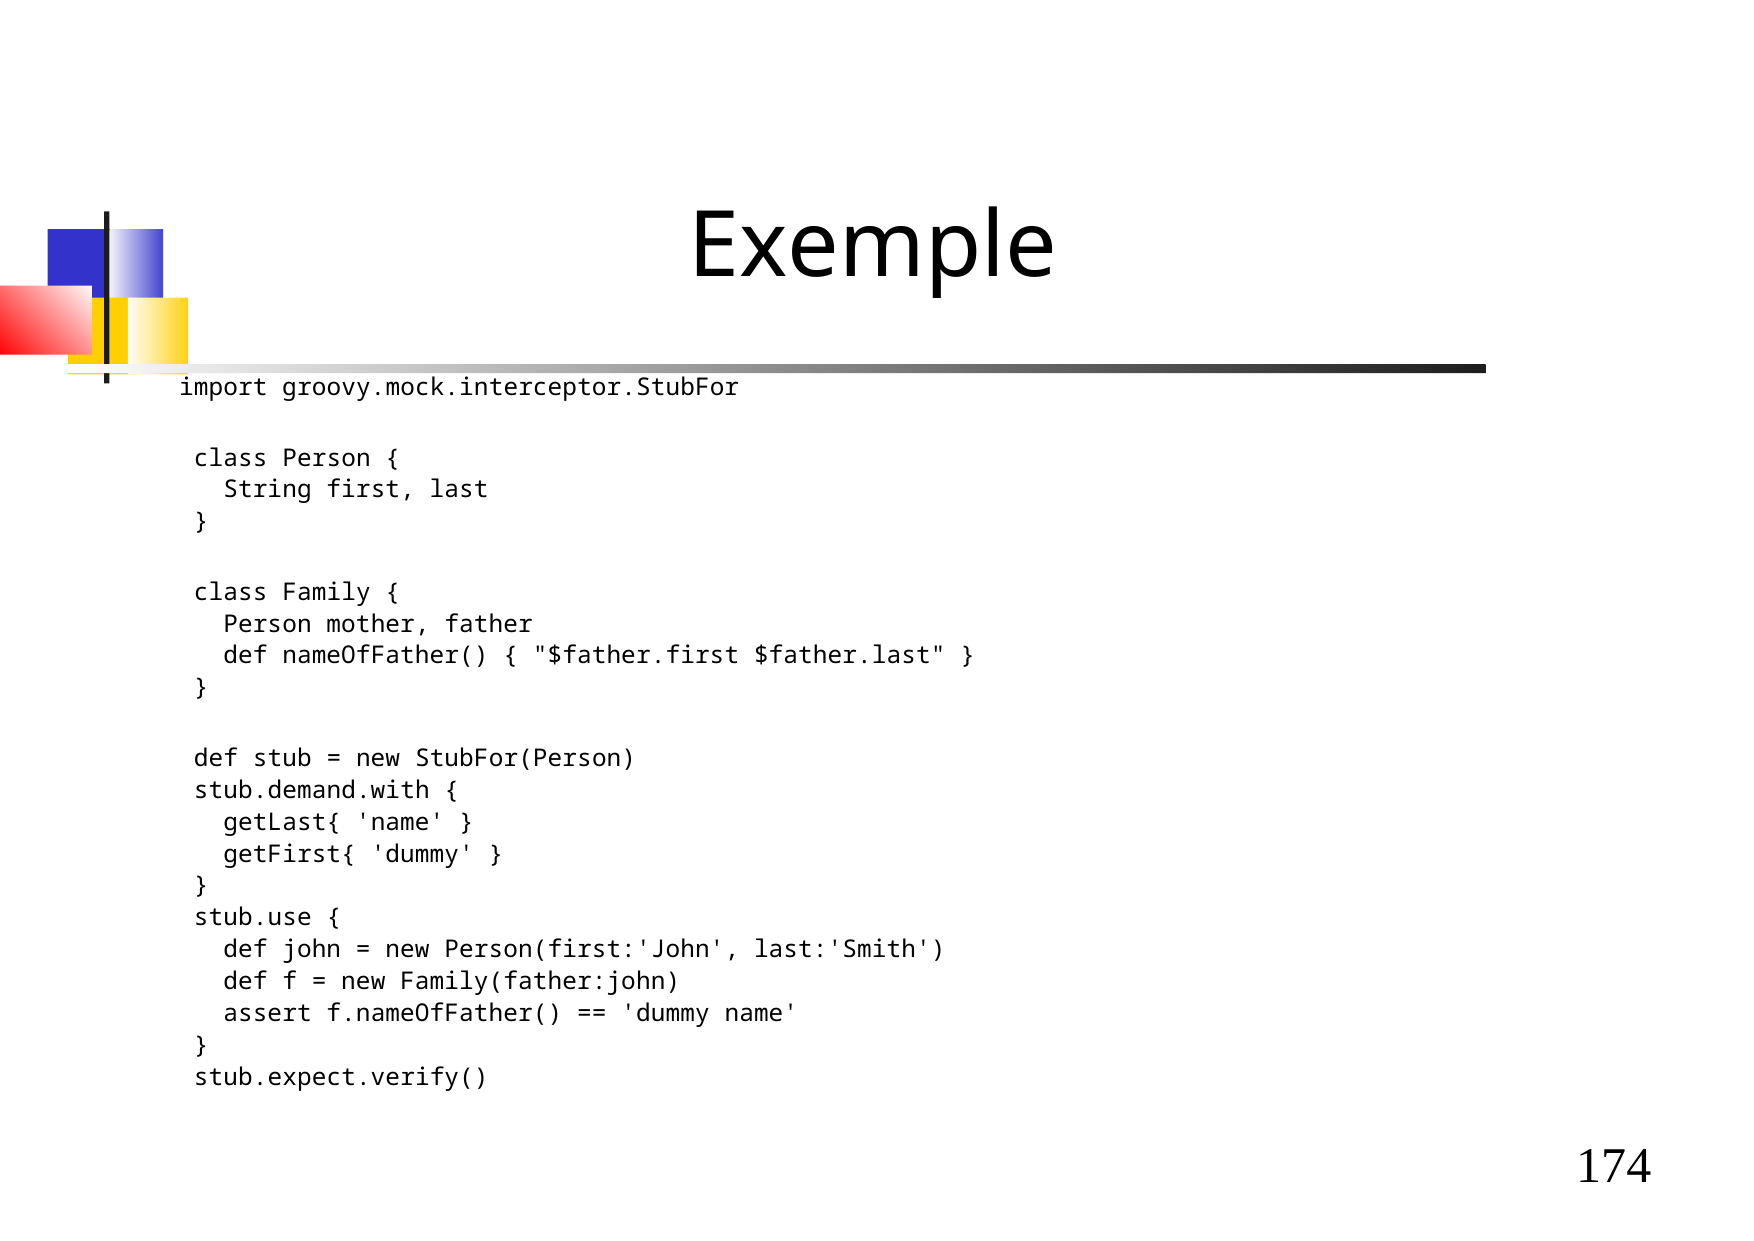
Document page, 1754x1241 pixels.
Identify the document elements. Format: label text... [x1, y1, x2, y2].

title Exemple [179, 139, 1567, 351]
list import groovy.mock.interceptor.StubFor class Person { String first, last } class Family { Person mother, father def nameOfFather() { "$father.first $father.last" } } def stub = new StubFor(Person) stub.demand.with { getLast{ 'name' } getFirst{ 'dummy' } } stub.use { def john = new Person(first:'John', last:'Smith') def f = new Family(father:john) assert f.nameOfFather() == 'dummy name' } stub.expect.verify() [179, 371, 1567, 1091]
